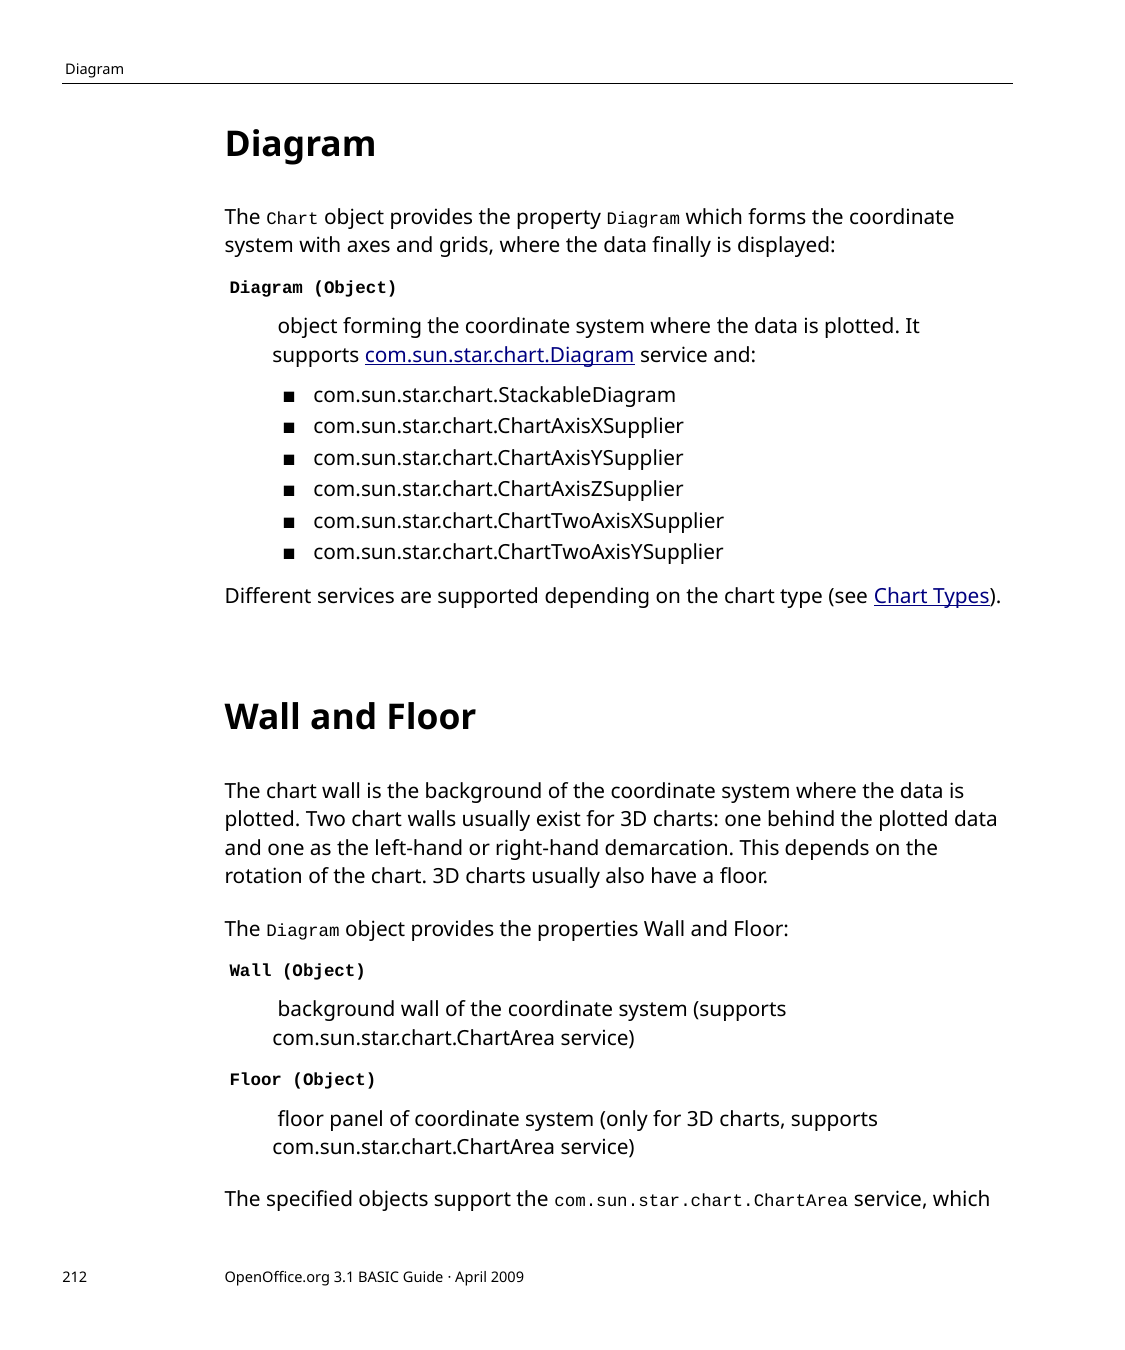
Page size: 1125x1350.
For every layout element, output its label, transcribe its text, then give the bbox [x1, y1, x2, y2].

list com.sun.star.chart.StackableDiagram [283, 380, 1013, 408]
subtitle Wall and Floor [224, 692, 1013, 740]
text The specified objects support the com.sun.star.chart.ChartArea service, which [224, 1184, 1013, 1213]
list background wall of the coordinate system (supports com.sun.star.chart.ChartArea service) [272, 994, 1013, 1051]
text The chart wall is the background of the coordinate system where the data is plotted. Two chart walls usually exist for 3D charts: one behind the plotted data and one as the left-hand or right-hand demarcation. This depends on the rotation of the chart. 3D charts usually also have a floor. [224, 776, 1013, 890]
list com.sun.star.chart.ChartAxisXSupplier [283, 412, 1013, 440]
list com.sun.star.chart.ChartAxisZSupplier [283, 474, 1013, 503]
list com.sun.star.chart.ChartTwoAxisXSupplier [283, 506, 1013, 534]
subtitle Diagram [224, 118, 1013, 166]
list com.sun.star.chart.ChartAxisYSupplier [283, 443, 1013, 471]
list com.sun.star.chart.ChartTwoAxisYSupplier [283, 537, 1013, 566]
list floor panel of coordinate system (only for 3D charts, supports com.sun.star.chart.ChartArea service) [272, 1104, 1013, 1161]
list Diagram (Object) [224, 271, 1013, 299]
list Floor (Object) [224, 1063, 1013, 1092]
text Different services are supported depending on the chart type (see Chart Types). [224, 581, 1013, 609]
text The Diagram object provides the properties Wall and Floor: [224, 914, 1013, 942]
list Wall (Object) [224, 954, 1013, 982]
text The Chart object provides the property Diagram which forms the coordinate system with axes and grids, where the data finally is displayed: [224, 202, 1013, 259]
list object forming the coordinate system where the data is plotted. It supports com.sun.star.chart.Diagram service and: [272, 311, 1013, 368]
